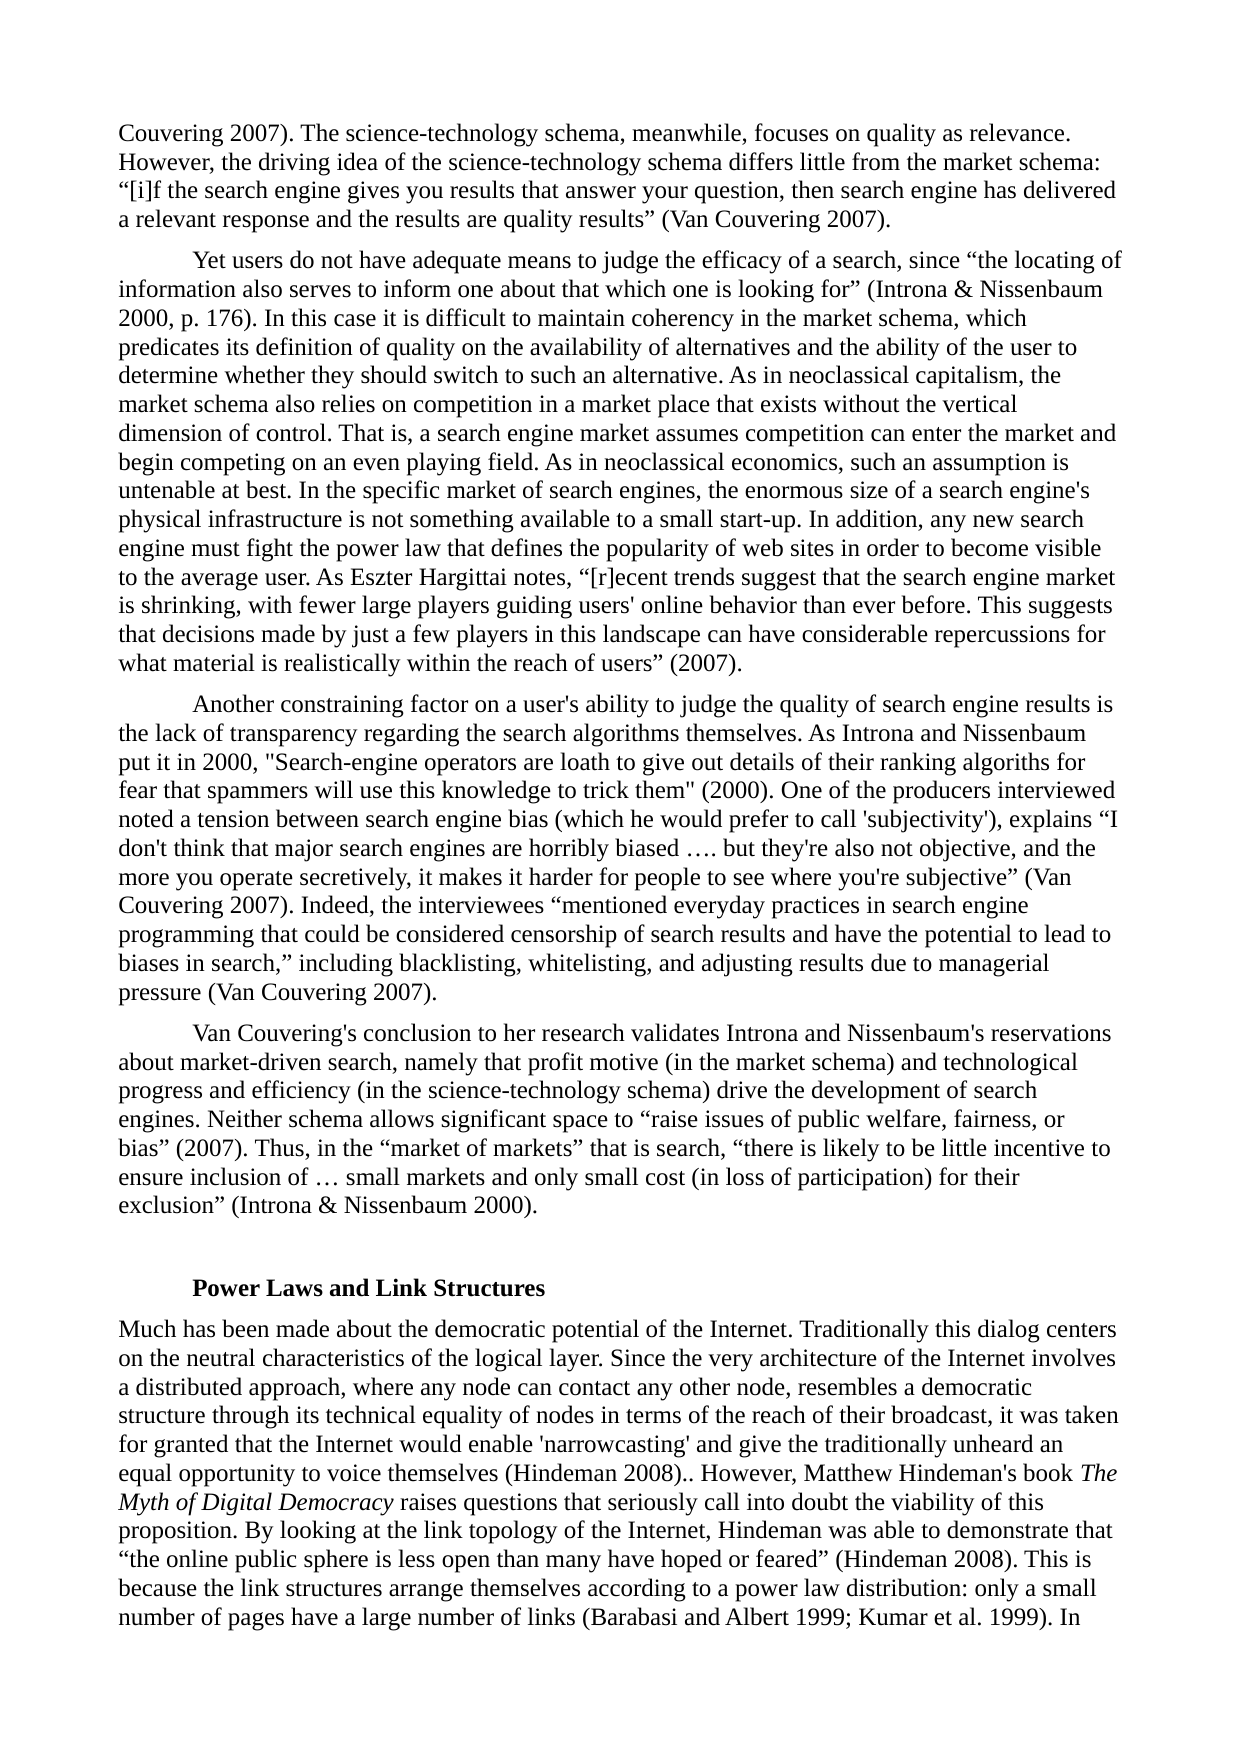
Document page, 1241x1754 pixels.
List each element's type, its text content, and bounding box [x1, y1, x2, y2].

text Another constraining factor on a user's ability to judge the quality of search engine results is the lack of transparency regarding the search algorithms themselves. As Introna and Nissenbaum put it in 2000, "Search-engine operators are loath to give out details of their ranking algoriths for fear that spammers will use this knowledge to trick them" (2000). One of the producers interviewed noted a tension between search engine bias (which he would prefer to call 'subjectivity'), explains “I don't think that major search engines are horribly biased …. but they're also not objective, and the more you operate secretively, it makes it harder for people to see where you're subjective” (Van Couvering 2007). Indeed, the interviewees “mentioned everyday practices in search engine programming that could be considered censorship of search results and have the potential to lead to biases in search,” including blacklisting, whitelisting, and adjusting results due to managerial pressure (Van Couvering 2007). [118, 689, 1122, 1006]
text Power Laws and Link Structures [118, 1273, 1122, 1302]
text Van Couvering's conclusion to her research validates Introna and Nissenbaum's reservations about market-driven search, namely that profit motive (in the market schema) and technological progress and efficiency (in the science-technology schema) drive the development of search engines. Neither schema allows significant space to “raise issues of public welfare, fairness, or bias” (2007). Thus, in the “market of markets” that is search, “there is likely to be little incentive to ensure inclusion of … small markets and only small cost (in loss of participation) for their exclusion” (Introna & Nissenbaum 2000). [118, 1018, 1122, 1219]
text Yet users do not have adequate means to judge the efficacy of a search, since “the locating of information also serves to inform one about that which one is looking for” (Introna & Nissenbaum 2000, p. 176). In this case it is difficult to maintain coherency in the market schema, which predicates its definition of quality on the availability of alternatives and the ability of the user to determine whether they should switch to such an alternative. As in neoclassical capitalism, the market schema also relies on competition in a market place that exists without the vertical dimension of control. That is, a search engine market assumes competition can enter the market and begin competing on an even playing field. As in neoclassical economics, such an assumption is untenable at best. In the specific market of search engines, the enormous size of a search engine's physical infrastructure is not something available to a small start-up. In addition, any new search engine must fight the power law that defines the popularity of web sites in order to become visible to the average user. As Eszter Hargittai notes, “[r]ecent trends suggest that the search engine market is shrinking, with fewer large players guiding users' online behavior than ever before. This suggests that decisions made by just a few players in this landscape can have considerable repercussions for what material is realistically within the reach of users” (2007). [118, 246, 1122, 677]
text Couvering 2007). The science-technology schema, meanwhile, focuses on quality as relevance. However, the driving idea of the science-technology schema differs little from the market schema: “[i]f the search engine gives you results that answer your question, then search engine has delivered a relevant response and the results are quality results” (Van Couvering 2007). [118, 118, 1122, 233]
text Much has been made about the democratic potential of the Internet. Traditionally this dialog centers on the neutral characteristics of the logical layer. Since the very architecture of the Internet involves a distributed approach, where any node can contact any other node, resembles a democratic structure through its technical equality of nodes in terms of the reach of their broadcast, it was taken for granted that the Internet would enable 'narrowcasting' and give the traditionally unheard an equal opportunity to voice themselves (Hindeman 2008).. However, Matthew Hindeman's book The Myth of Digital Democracy raises questions that seriously call into doubt the viability of this proposition. By looking at the link topology of the Internet, Hindeman was able to demonstrate that “the online public sphere is less open than many have hoped or feared” (Hindeman 2008). This is because the link structures arrange themselves according to a power law distribution: only a small number of pages have a large number of links (Barabasi and Albert 1999; Kumar et al. 1999). In [118, 1314, 1122, 1631]
